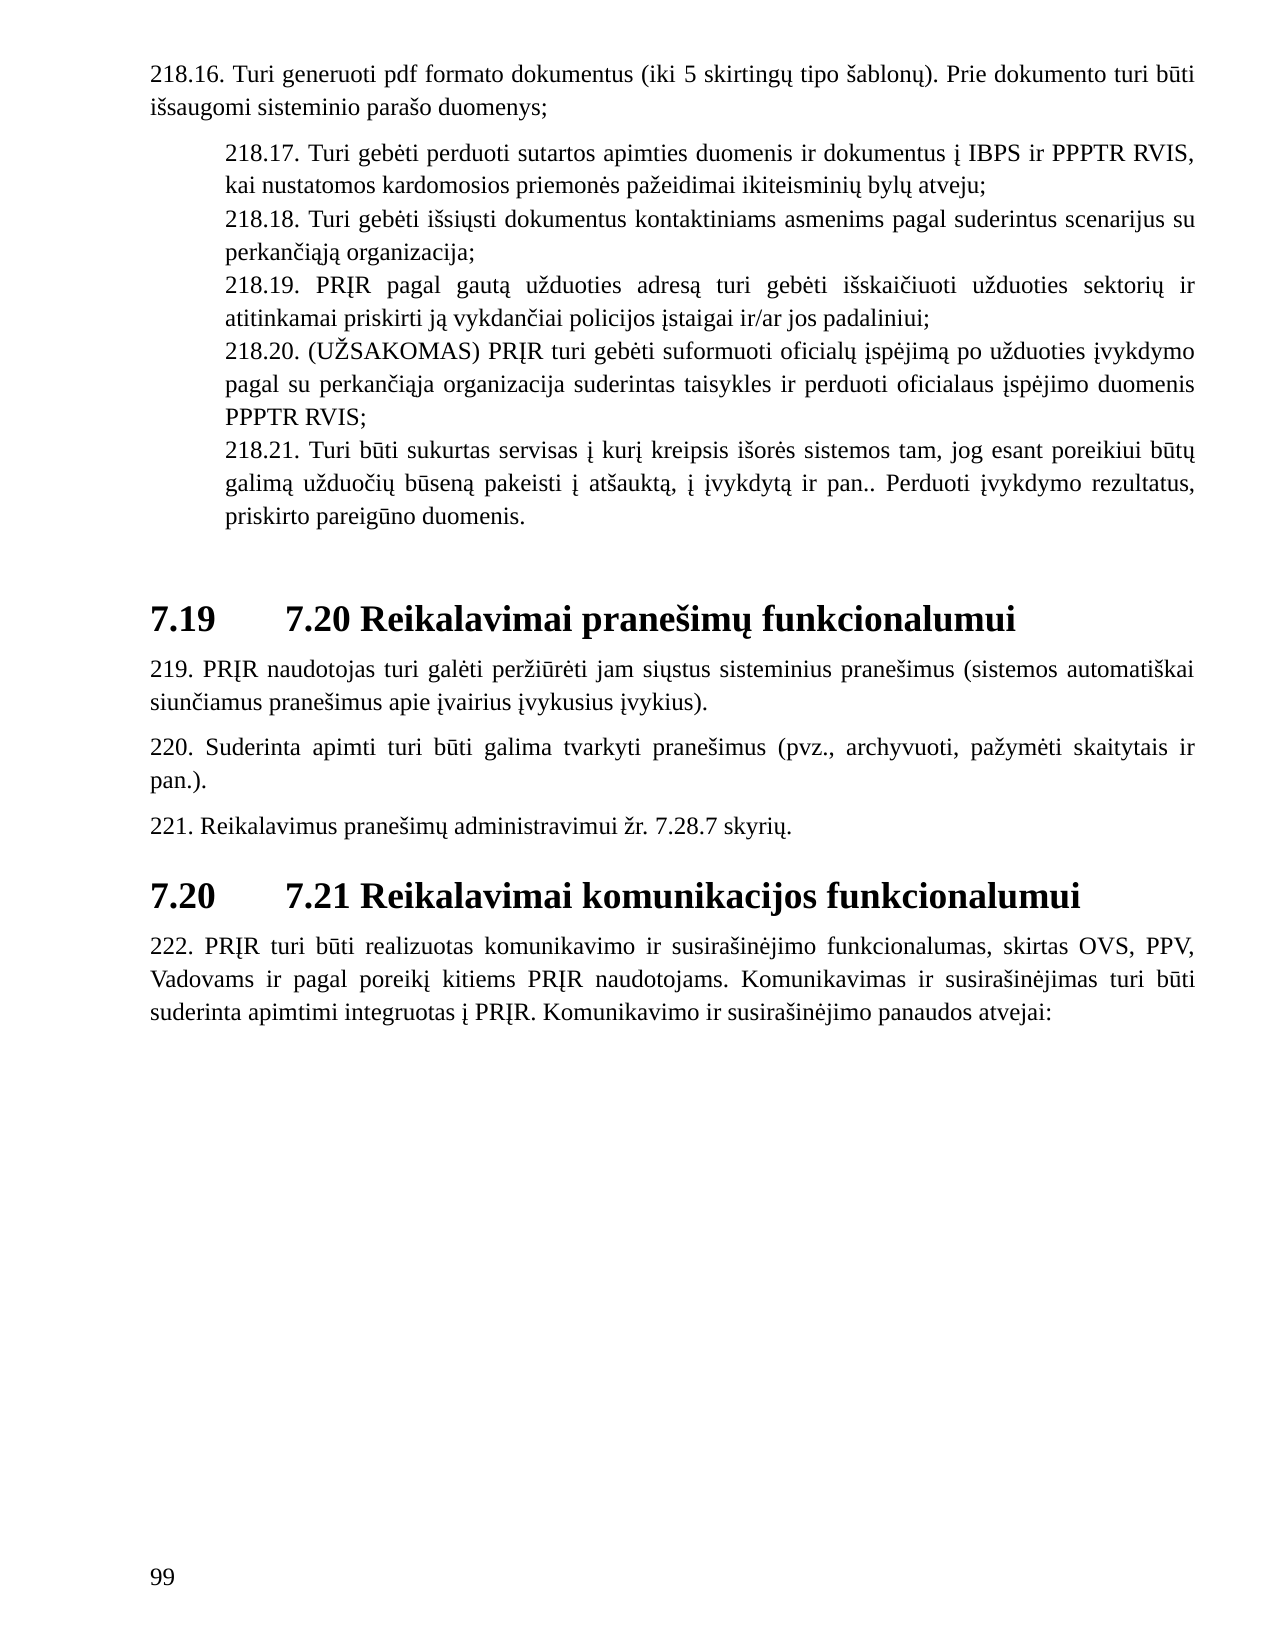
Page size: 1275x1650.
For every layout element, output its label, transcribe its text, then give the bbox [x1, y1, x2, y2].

text 218.16. Turi generuoti pdf formato dokumentus (iki 5 skirtingų tipo šablonų). Prie dokumento turi būti išsaugomi sisteminio parašo duomenys; [150, 59, 1196, 121]
list 218.18. Turi gebėti išsiųsti dokumentus kontaktiniams asmenims pagal suderintus scenarijus su perkančiąją organizacija; [225, 204, 1196, 265]
list 218.20. (UŽSAKOMAS) PRĮR turi gebėti suformuoti oficialų įspėjimą po užduoties įvykdymo pagal su perkančiąja organizacija suderintas taisykles ir perduoti oficialaus įspėjimo duomenis PPPTR RVIS; [225, 336, 1196, 431]
list 218.17. Turi gebėti perduoti sutartos apimties duomenis ir dokumentus į IBPS ir PPPTR RVIS, kai nustatomos kardomosios priemonės pažeidimai ikiteisminių bylų atveju; [225, 138, 1196, 199]
text 219. PRĮR naudotojas turi galėti peržiūrėti jam siųstus sisteminius pranešimus (sistemos automatiškai siunčiamus pranešimus apie įvairius įvykusius įvykius). [150, 654, 1196, 716]
list 218.21. Turi būti sukurtas servisas į kurį kreipsis išorės sistemos tam, jog esant poreikiui būtų galimą užduočių būseną pakeisti į atšauktą, į įvykdytą ir pan.. Perduoti įvykdymo rezultatus, priskirto pareigūno duomenis. [225, 435, 1196, 529]
subtitle 7.21 Reikalavimai komunikacijos funkcionalumui [150, 873, 1196, 916]
list 218.19. PRĮR pagal gautą užduoties adresą turi gebėti išskaičiuoti užduoties sektorių ir atitinkamai priskirti ją vykdančiai policijos įstaigai ir/ar jos padaliniui; [225, 270, 1196, 331]
text 221. Reikalavimus pranešimų administravimui žr. 7.28.7 skyrių. [150, 811, 1196, 840]
subtitle 7.20 Reikalavimai pranešimų funkcionalumui [150, 596, 1196, 639]
text 220. Suderinta apimti turi būti galima tvarkyti pranešimus (pvz., archyvuoti, pažymėti skaitytais ir pan.). [150, 732, 1196, 794]
text 222. PRĮR turi būti realizuotas komunikavimo ir susirašinėjimo funkcionalumas, skirtas OVS, PPV, Vadovams ir pagal poreikį kitiems PRĮR naudotojams. Komunikavimas ir susirašinėjimas turi būti suderinta apimtimi integruotas į PRĮR. Komunikavimo ir susirašinėjimo panaudos atvejai: [150, 931, 1196, 1026]
